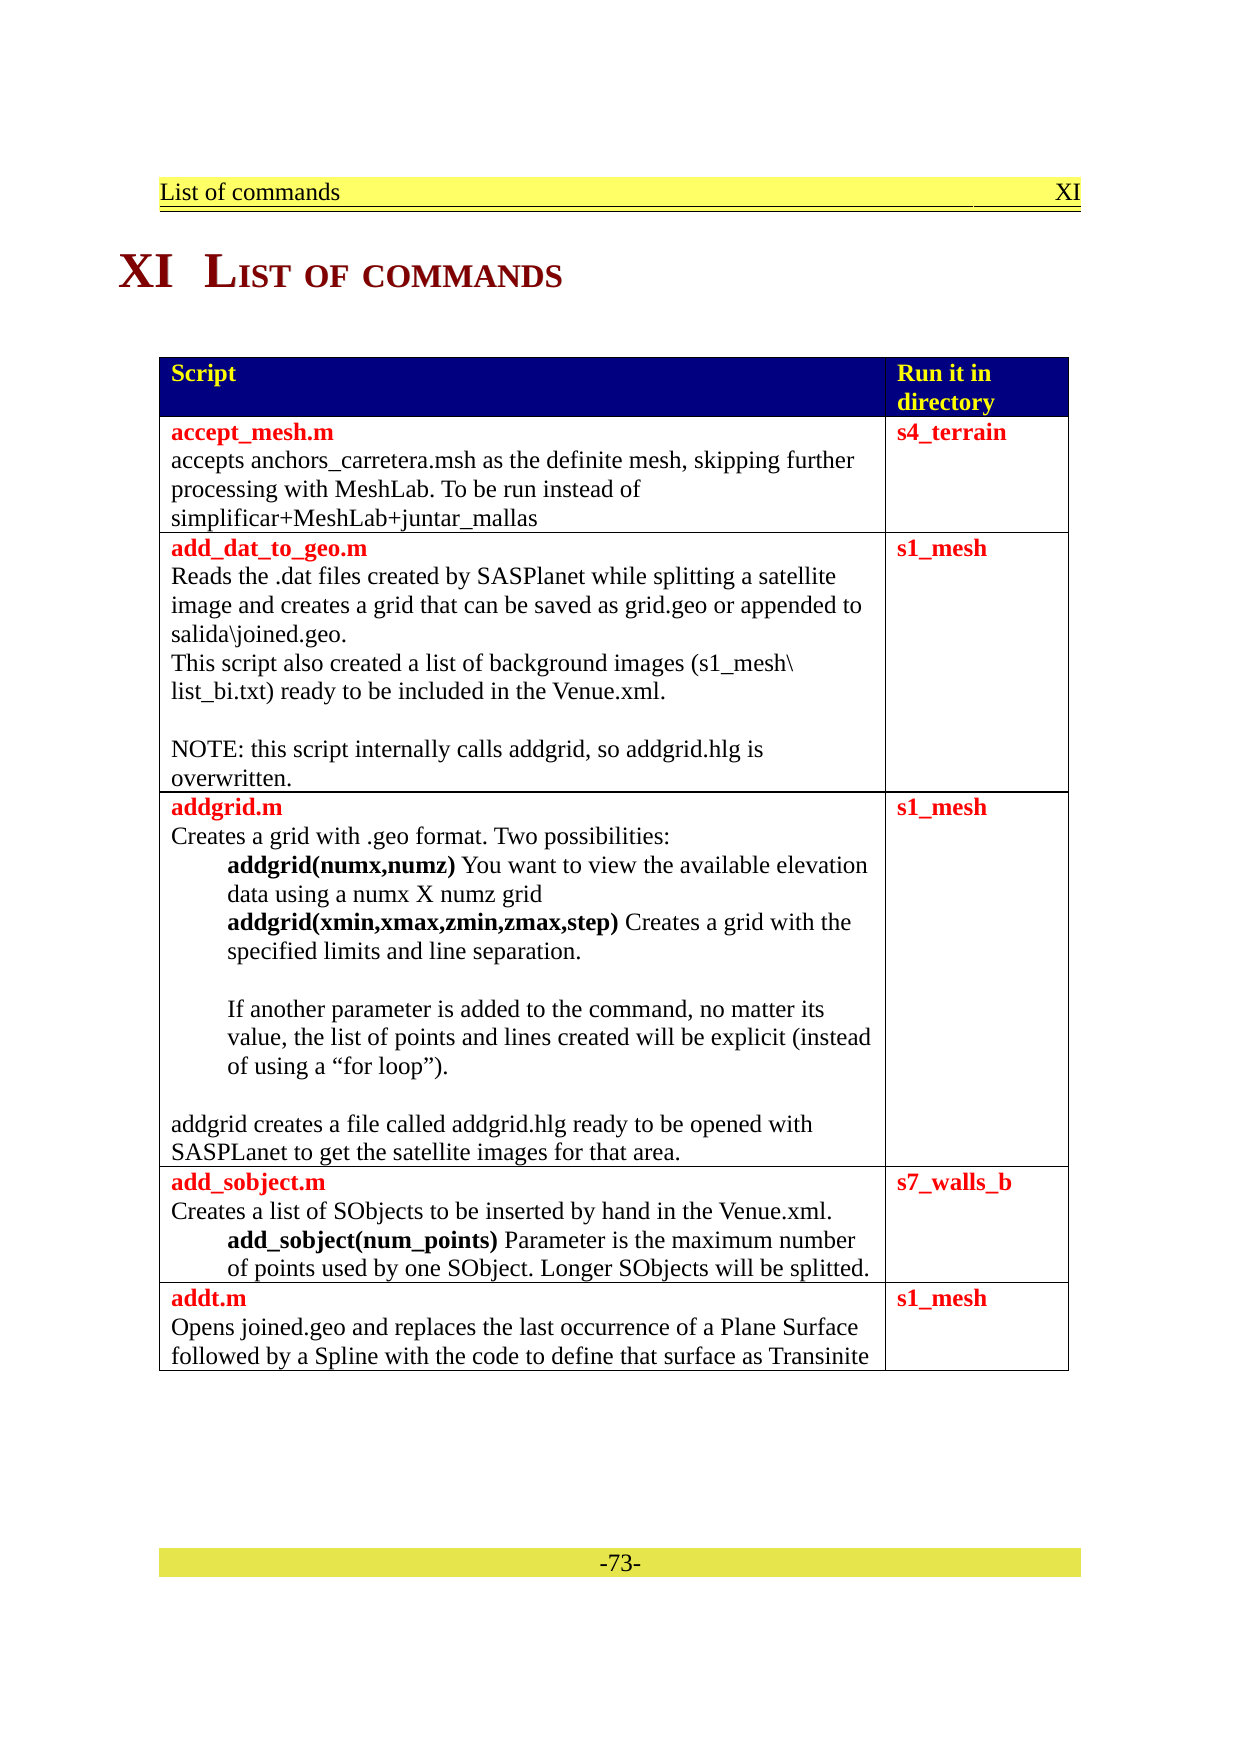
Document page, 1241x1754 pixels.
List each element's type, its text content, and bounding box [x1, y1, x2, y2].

table_header Run it in directory [886, 358, 1068, 416]
table_cell accept_mesh.m accepts anchors_carretera.msh as the definite mesh, skipping further processing with MeshLab. To be run instead of simplificar+MeshLab+juntar_mallas [160, 417, 885, 532]
table_cell add_sobject.m Creates a list of SObjects to be inserted by hand in the Venue.xml. add_sobject(num_points) Parameter is the maximum number of points used by one SObject. Longer SObjects will be splitted. [160, 1167, 885, 1282]
table_cell addt.m Opens joined.geo and replaces the last occurrence of a Plane Surface followed by a Spline with the code to define that surface as Transinite [160, 1283, 885, 1369]
table_cell s1_mesh [886, 793, 1068, 1166]
table_cell s1_mesh [886, 533, 1068, 791]
table_cell s1_mesh [886, 1283, 1068, 1369]
table_header Script [160, 358, 885, 416]
subtitle List of commands [118, 240, 1081, 298]
table_cell s4_terrain [886, 417, 1068, 532]
table_cell s7_walls_b [886, 1167, 1068, 1282]
table_cell add_dat_to_geo.m Reads the .dat files created by SASPlanet while splitting a satellite image and creates a grid that can be saved as grid.geo or appended to salida\joined.geo. This script also created a list of background images (s1_mesh\list_bi.txt) ready to be included in the Venue.xml. NOTE: this script internally calls addgrid, so addgrid.hlg is overwritten. [160, 533, 885, 791]
table_cell addgrid.m Creates a grid with .geo format. Two possibilities: addgrid(numx,numz) You want to view the available elevation data using a numx X numz grid addgrid(xmin,xmax,zmin,zmax,step) Creates a grid with the specified limits and line separation. If another parameter is added to the command, no matter its value, the list of points and lines created will be explicit (instead of using a “for loop”). addgrid creates a file called addgrid.hlg ready to be opened with SASPLanet to get the satellite images for that area. [160, 793, 885, 1166]
